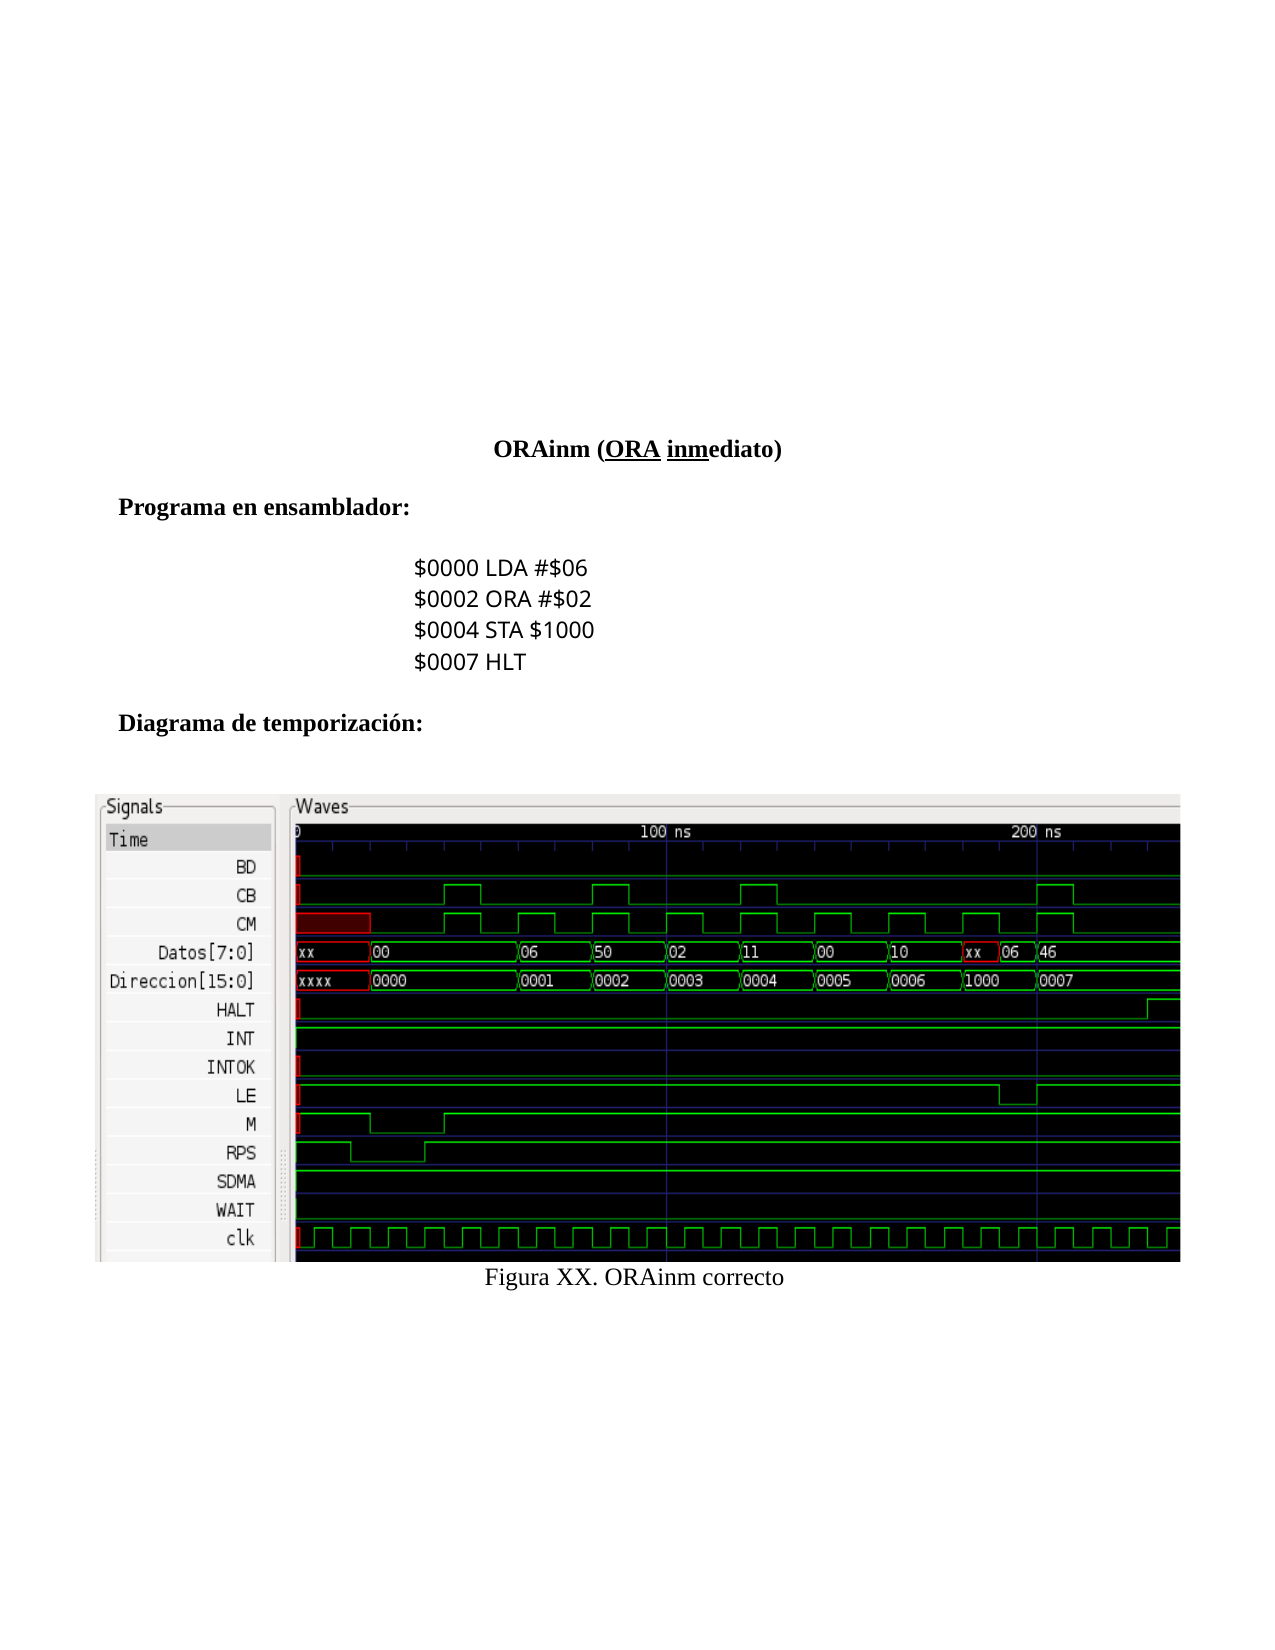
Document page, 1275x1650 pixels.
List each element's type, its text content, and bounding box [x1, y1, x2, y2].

picture [94, 794, 1181, 1262]
text $0004 STA $1000 [118, 614, 1157, 646]
text $0000 LDA #$06 [118, 552, 1157, 583]
text ORAinm (ORA inmediato) [118, 434, 1157, 463]
text Figura XX. ORAinm correcto [118, 1262, 1157, 1291]
text $0002 ORA #$02 [118, 583, 1157, 614]
text Programa en ensamblador: [118, 492, 1157, 521]
text Diagrama de temporización: [118, 708, 1157, 737]
text $0007 HLT [118, 646, 1157, 677]
